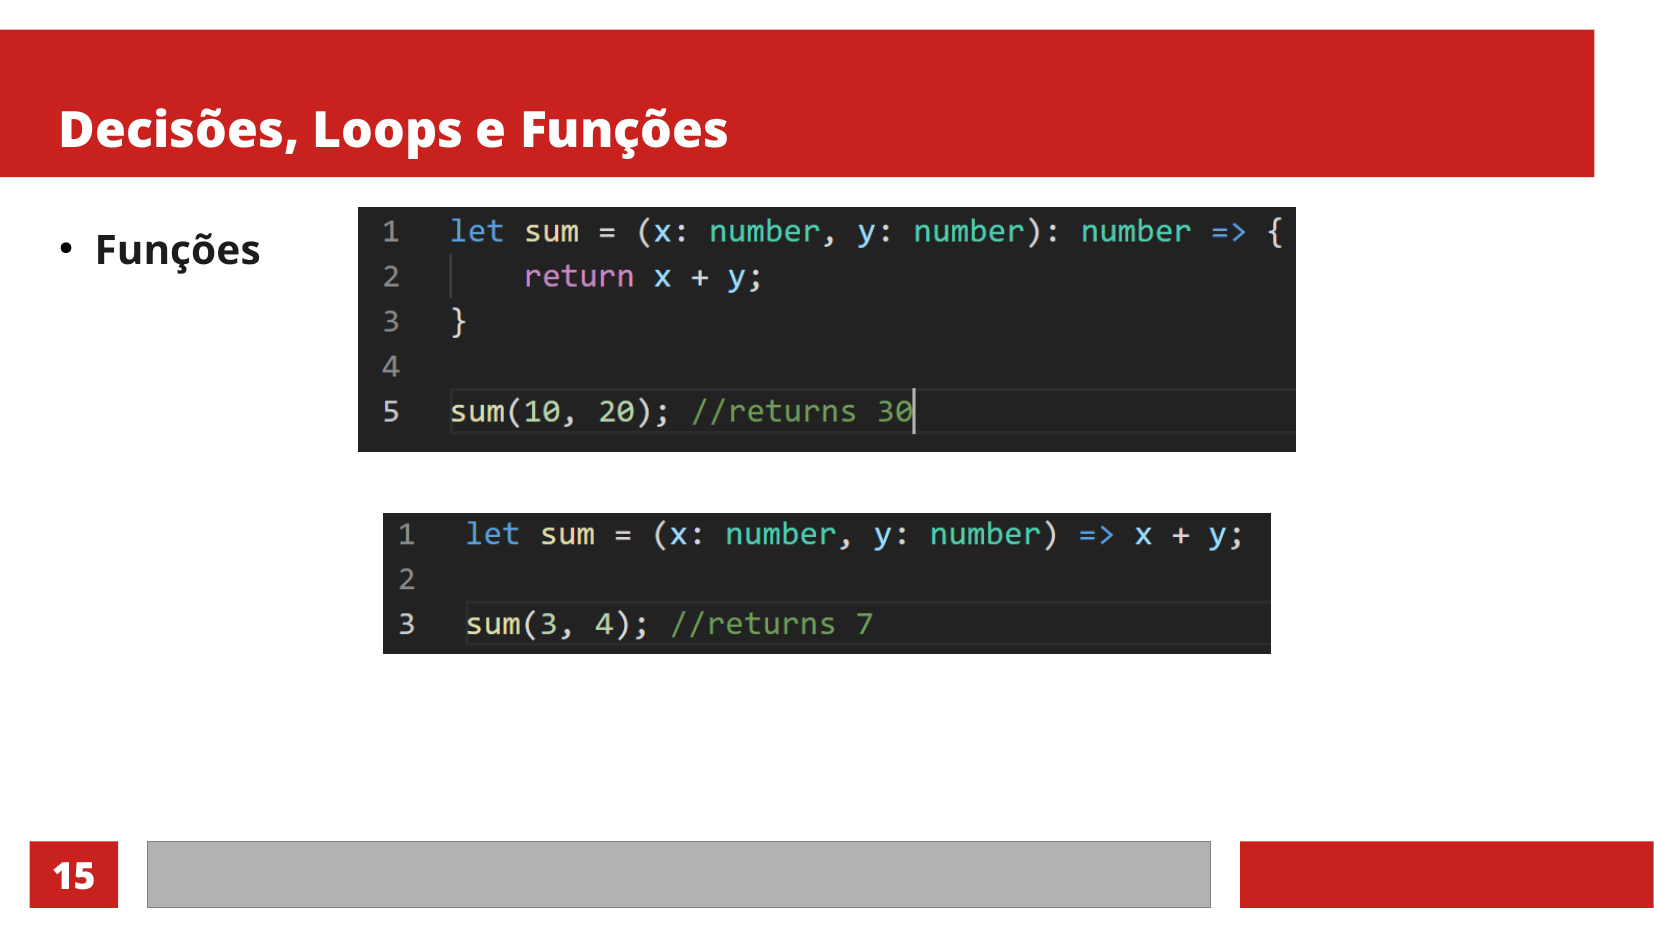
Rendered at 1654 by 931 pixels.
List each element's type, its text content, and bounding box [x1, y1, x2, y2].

picture [383, 513, 1271, 654]
title Decisões, Loops e Funções [59, 44, 1595, 163]
picture [358, 207, 1296, 452]
list Funções [59, 221, 1565, 798]
